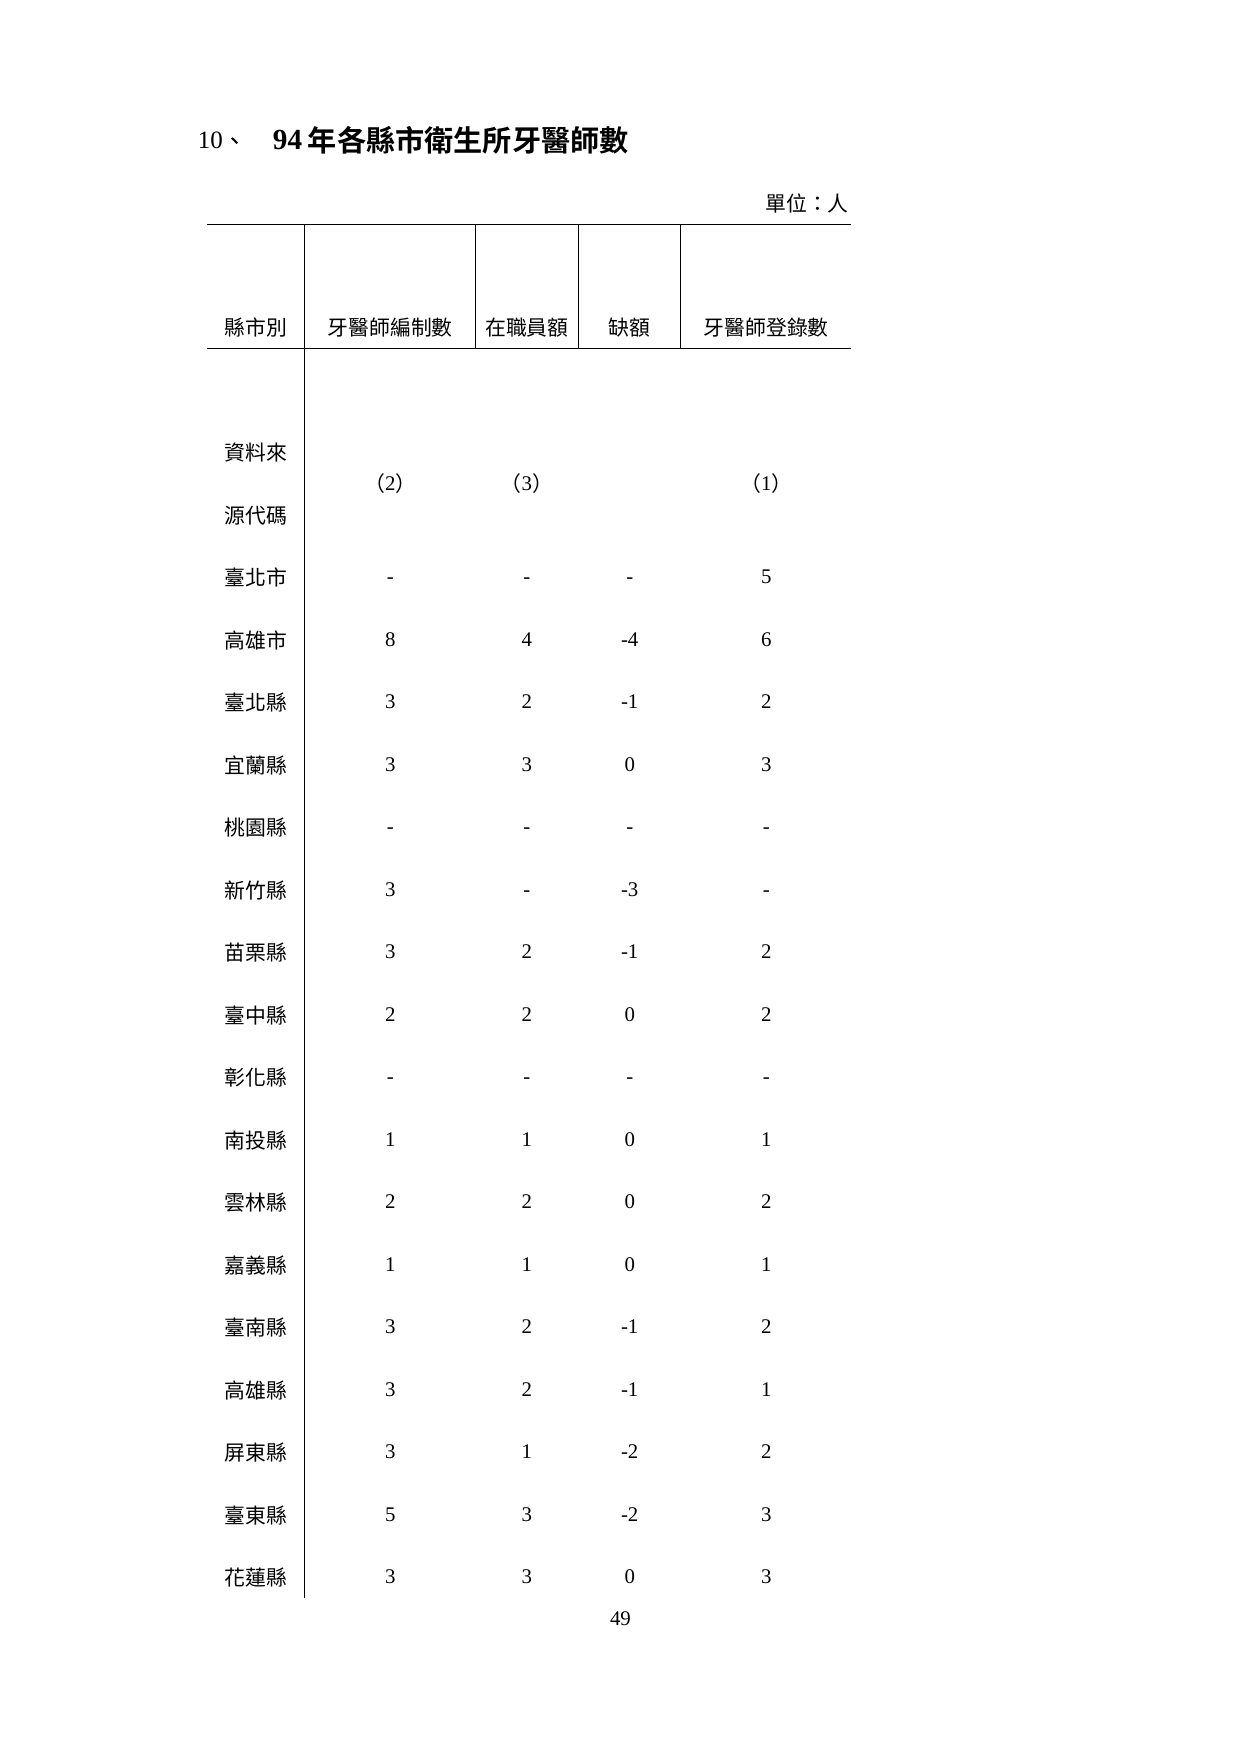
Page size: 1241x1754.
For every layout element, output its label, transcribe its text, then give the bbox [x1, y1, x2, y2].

table_cell 3 [305, 1285, 475, 1347]
table_cell -2 [578, 1410, 681, 1472]
table_cell 3 [475, 1473, 578, 1535]
table_cell -3 [578, 848, 681, 910]
table_cell 縣市別 [207, 225, 304, 347]
table_cell 資料來 源代碼 [207, 349, 304, 535]
table_cell 5 [305, 1473, 475, 1535]
table_cell 1 [475, 1223, 578, 1285]
table_header 單位：人 [207, 160, 851, 224]
table_cell 3 [305, 723, 475, 785]
table_cell 0 [578, 1098, 681, 1160]
table_cell 3 [681, 1535, 851, 1597]
table_cell -4 [578, 598, 681, 660]
table_cell 嘉義縣 [207, 1223, 304, 1285]
table_cell 6 [681, 598, 851, 660]
table_cell 2 [475, 1160, 578, 1222]
table_cell - [681, 1035, 851, 1097]
table_cell 2 [475, 973, 578, 1035]
list 94年各縣市衛生所牙醫師數 [198, 97, 1092, 160]
table_cell 2 [681, 1285, 851, 1347]
table_cell 2 [475, 660, 578, 722]
table_cell 臺東縣 [207, 1473, 304, 1535]
table_cell 花蓮縣 [207, 1535, 304, 1597]
table_cell 1 [305, 1098, 475, 1160]
table_cell 2 [681, 660, 851, 722]
table_cell - [305, 1035, 475, 1097]
table_cell （1） [681, 349, 851, 535]
table_cell - [475, 848, 578, 910]
table_cell 3 [305, 848, 475, 910]
table_cell 3 [681, 723, 851, 785]
table_cell 南投縣 [207, 1098, 304, 1160]
table_cell - [681, 785, 851, 847]
table_cell 3 [475, 723, 578, 785]
table_cell 在職員額 [476, 225, 578, 347]
table_cell 2 [475, 1348, 578, 1410]
table_cell 牙醫師編制數 [305, 225, 475, 347]
table_cell 2 [681, 910, 851, 972]
table_cell 2 [475, 910, 578, 972]
table_cell 0 [578, 723, 681, 785]
table_cell 8 [305, 598, 475, 660]
table_cell 高雄縣 [207, 1348, 304, 1410]
table_cell 1 [681, 1348, 851, 1410]
table_cell 臺中縣 [207, 973, 304, 1035]
table_cell 3 [475, 1535, 578, 1597]
table_cell 1 [475, 1098, 578, 1160]
table_cell 1 [475, 1410, 578, 1472]
table_cell 臺南縣 [207, 1285, 304, 1347]
table_cell 臺北市 [207, 535, 304, 597]
table_cell - [681, 848, 851, 910]
table_cell [578, 349, 681, 535]
table_cell 0 [578, 1160, 681, 1222]
table_cell 臺北縣 [207, 660, 304, 722]
table_cell 2 [681, 1160, 851, 1222]
table_cell 缺額 [579, 225, 680, 347]
table_cell - [578, 1035, 681, 1097]
table_cell 雲林縣 [207, 1160, 304, 1222]
table_cell 2 [305, 1160, 475, 1222]
table_cell - [475, 785, 578, 847]
table_cell 5 [681, 535, 851, 597]
table_cell 桃園縣 [207, 785, 304, 847]
table_cell （3） [475, 349, 578, 535]
table_cell 2 [475, 1285, 578, 1347]
table_cell - [475, 1035, 578, 1097]
table_cell 彰化縣 [207, 1035, 304, 1097]
table_cell -2 [578, 1473, 681, 1535]
table_cell 3 [305, 910, 475, 972]
table_cell -1 [578, 910, 681, 972]
table_cell - [578, 785, 681, 847]
table_cell 宜蘭縣 [207, 723, 304, 785]
table_cell - [475, 535, 578, 597]
table_cell -1 [578, 660, 681, 722]
table_cell 2 [305, 973, 475, 1035]
table_cell -1 [578, 1348, 681, 1410]
table_cell 牙醫師登錄數 [681, 225, 851, 347]
table_cell 3 [681, 1473, 851, 1535]
table_cell 0 [578, 973, 681, 1035]
table_cell 3 [305, 1348, 475, 1410]
table_cell 3 [305, 660, 475, 722]
table_cell - [578, 535, 681, 597]
table_cell 0 [578, 1223, 681, 1285]
table_cell 高雄市 [207, 598, 304, 660]
table_cell （2） [305, 349, 475, 535]
table_cell 2 [681, 1410, 851, 1472]
table_cell -1 [578, 1285, 681, 1347]
table_cell 苗栗縣 [207, 910, 304, 972]
table_cell 1 [681, 1223, 851, 1285]
table_cell 2 [681, 973, 851, 1035]
table_cell 4 [475, 598, 578, 660]
table_cell - [305, 785, 475, 847]
table_cell 3 [305, 1535, 475, 1597]
table_cell 3 [305, 1410, 475, 1472]
table_cell 1 [681, 1098, 851, 1160]
table_cell 屏東縣 [207, 1410, 304, 1472]
table_cell 0 [578, 1535, 681, 1597]
table_cell 新竹縣 [207, 848, 304, 910]
table_cell 1 [305, 1223, 475, 1285]
table_cell - [305, 535, 475, 597]
